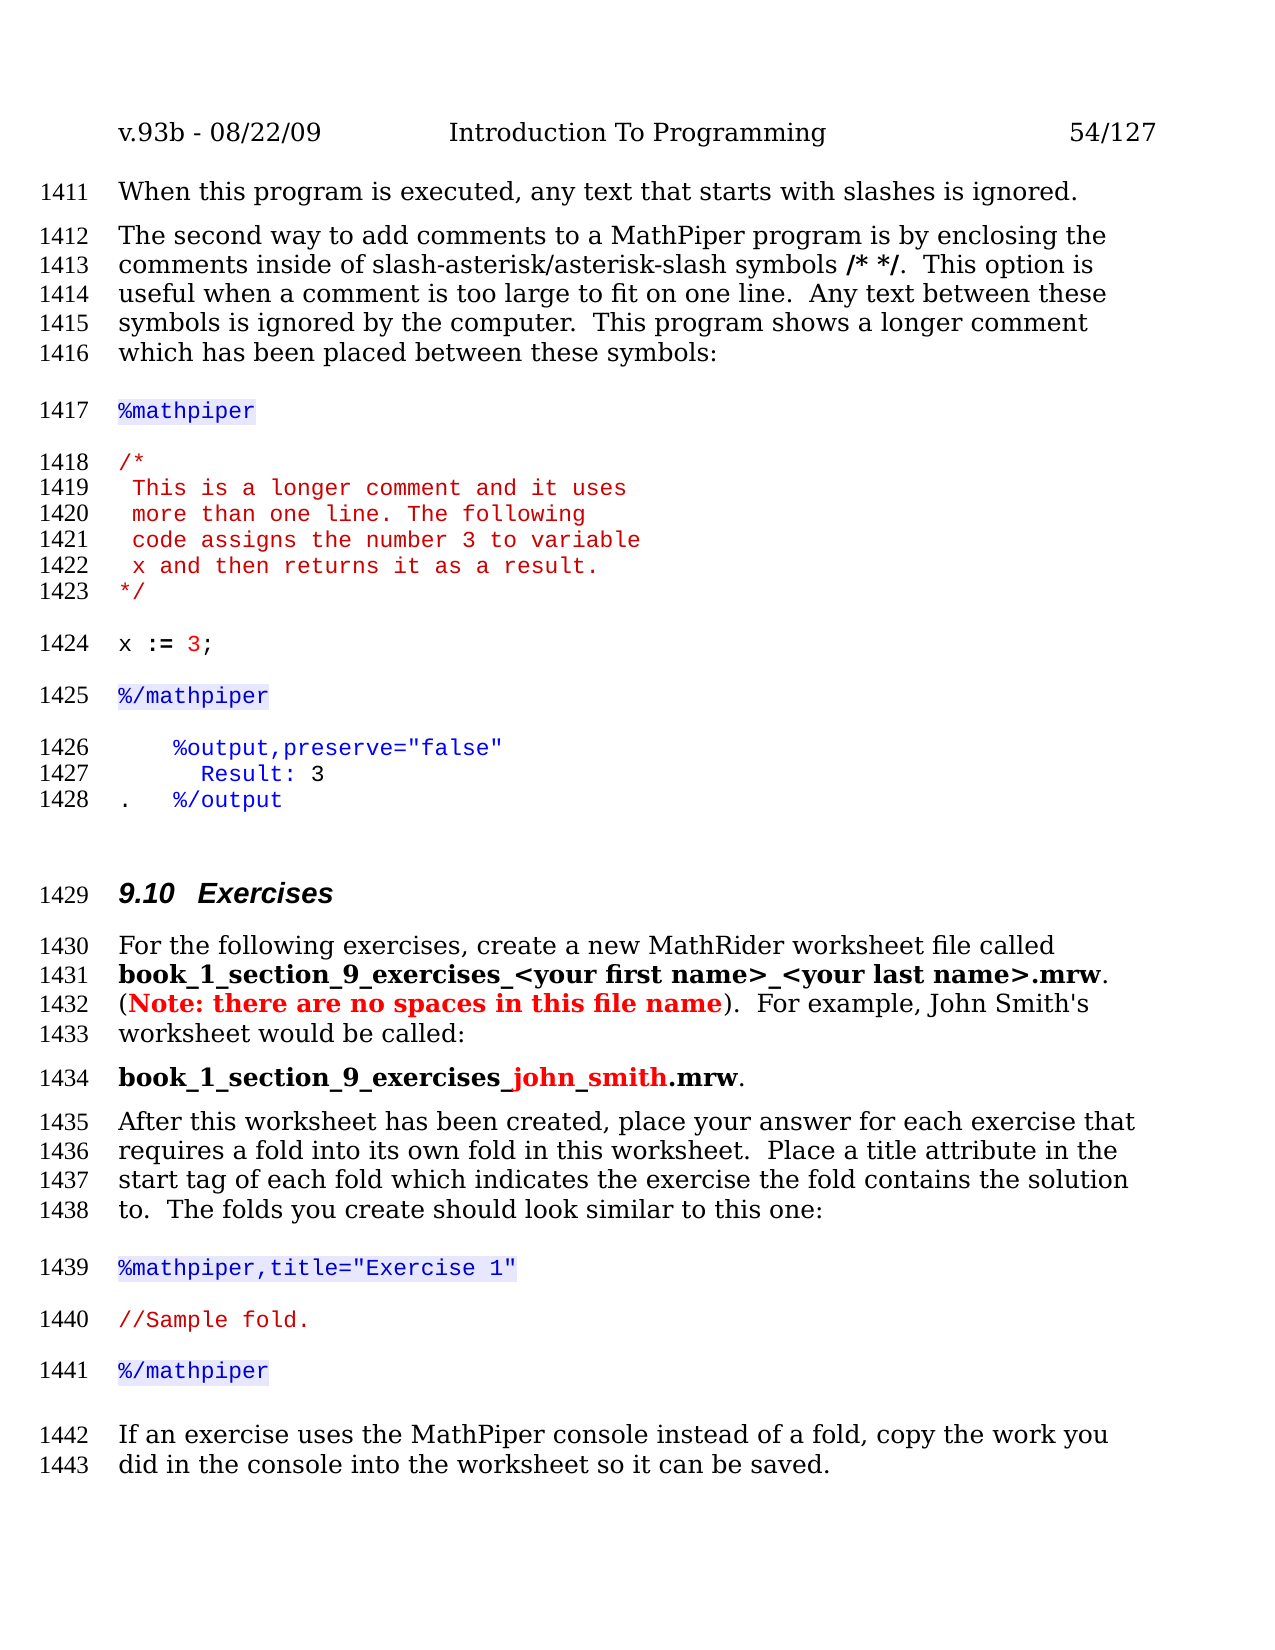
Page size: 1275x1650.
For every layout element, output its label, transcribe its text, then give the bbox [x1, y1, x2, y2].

text book_1_section_9_exercises_john_smith.mrw. [118, 1063, 1157, 1092]
text %mathpiper,title="Exercise 1" [118, 1256, 1157, 1282]
text . %/output [118, 788, 1157, 814]
text */ [118, 581, 1157, 606]
text The second way to add comments to a MathPiper program is by enclosing the comments inside of slash-asterisk/asterisk-slash symbols /* */. This option is useful when a comment is too large to fit on one line. Any text between these symbols is ignored by the computer. This program shows a longer comment which has been placed between these symbols: [118, 221, 1157, 367]
text For the following exercises, create a new MathRider worksheet file called book_1_section_9_exercises_<your first name>_<your last name>.mrw. (Note: there are no spaces in this file name). For example, John Smith's worksheet would be called: [118, 931, 1157, 1048]
text This is a longer comment and it uses [118, 477, 1157, 503]
text code assigns the number 3 to variable [118, 529, 1157, 554]
text more than one line. The following [118, 503, 1157, 529]
text %/mathpiper [118, 684, 1157, 710]
text After this worksheet has been created, place your answer for each exercise that requires a fold into its own fold in this worksheet. Place a title attribute in the start tag of each fold which indicates the exercise the fold contains the solution to. The folds you create should look similar to this one: [118, 1107, 1157, 1224]
subtitle Exercises [118, 876, 1157, 910]
text /* [118, 451, 1157, 477]
text %output,preserve="false" [118, 736, 1157, 762]
text When this program is executed, any text that starts with slashes is ignored. [118, 177, 1157, 206]
text x := 3; [118, 632, 1157, 658]
text Result: 3 [118, 762, 1157, 788]
text %mathpiper [118, 399, 1157, 425]
text If an exercise uses the MathPiper console instead of a fold, copy the work you did in the console into the worksheet so it can be saved. [118, 1421, 1157, 1479]
text x and then returns it as a result. [118, 554, 1157, 581]
text %/mathpiper [118, 1360, 1157, 1386]
text //Sample fold. [118, 1308, 1157, 1334]
